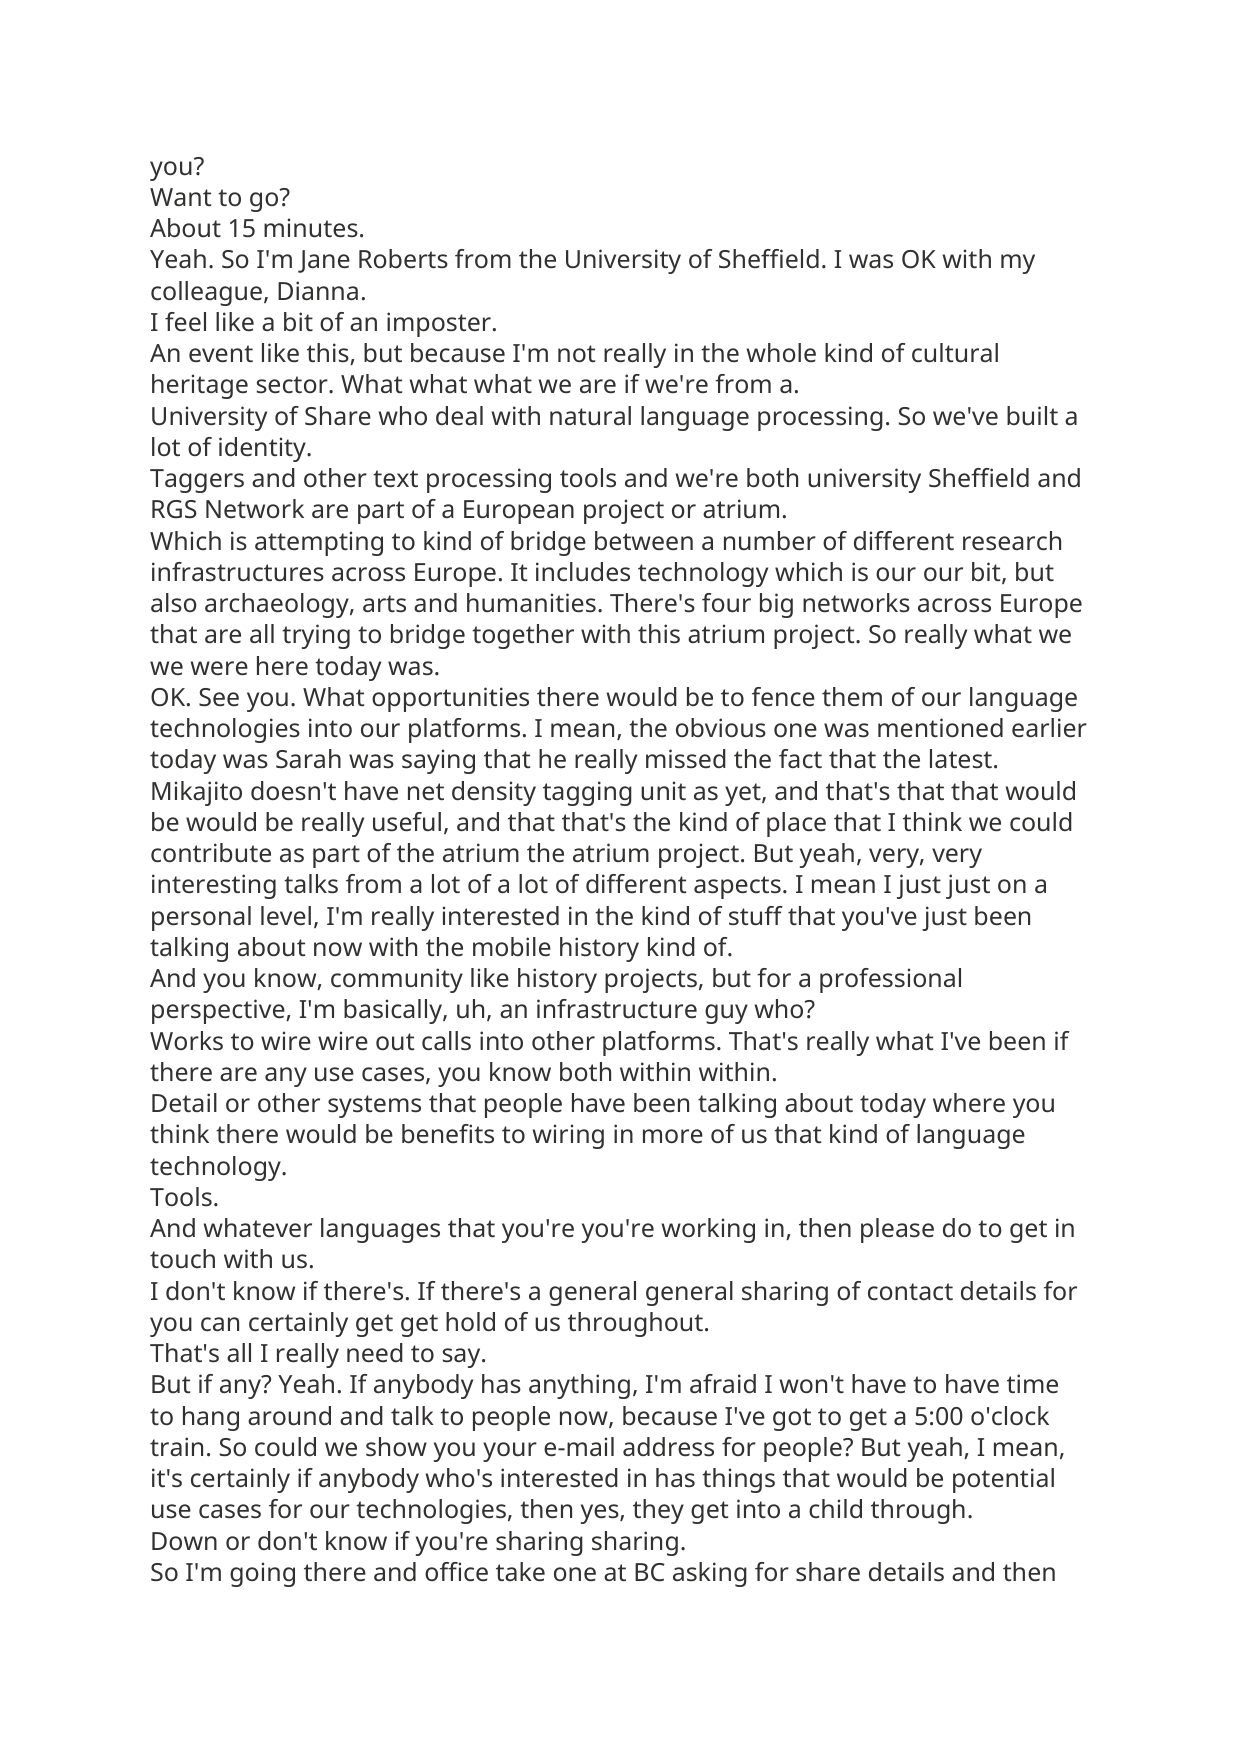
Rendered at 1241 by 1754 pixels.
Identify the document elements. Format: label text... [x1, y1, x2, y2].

text you? Want to go? About 15 minutes. Yeah. So I'm Jane Roberts from the University of Sheffield. I was OK with my colleague, Dianna. I feel like a bit of an imposter. An event like this, but because I'm not really in the whole kind of cultural heritage sector. What what what we are if we're from a. University of Share who deal with natural language processing. So we've built a lot of identity. Taggers and other text processing tools and we're both university Sheffield and RGS Network are part of a European project or atrium. Which is attempting to kind of bridge between a number of different research infrastructures across Europe. It includes technology which is our our bit, but also archaeology, arts and humanities. There's four big networks across Europe that are all trying to bridge together with this atrium project. So really what we we were here today was. OK. See you. What opportunities there would be to fence them of our language technologies into our platforms. I mean, the obvious one was mentioned earlier today was Sarah was saying that he really missed the fact that the latest. Mikajito doesn't have net density tagging unit as yet, and that's that that would be would be really useful, and that that's the kind of place that I think we could contribute as part of the atrium the atrium project. But yeah, very, very interesting talks from a lot of a lot of different aspects. I mean I just just on a personal level, I'm really interested in the kind of stuff that you've just been talking about now with the mobile history kind of. And you know, community like history projects, but for a professional perspective, I'm basically, uh, an infrastructure guy who? Works to wire wire out calls into other platforms. That's really what I've been if there are any use cases, you know both within within. Detail or other systems that people have been talking about today where you think there would be benefits to wiring in more of us that kind of language technology. Tools. And whatever languages that you're you're working in, then please do to get in touch with us. I don't know if there's. If there's a general general sharing of contact details for you can certainly get get hold of us throughout. That's all I really need to say. But if any? Yeah. If anybody has anything, I'm afraid I won't have to have time to hang around and talk to people now, because I've got to get a 5:00 o'clock train. So could we show you your e-mail address for people? But yeah, I mean, it's certainly if anybody who's interested in has things that would be potential use cases for our technologies, then yes, they get into a child through. Down or don't know if you're sharing sharing. So I'm going there and office take one at BC asking for share details and then [150, 150, 1090, 1587]
